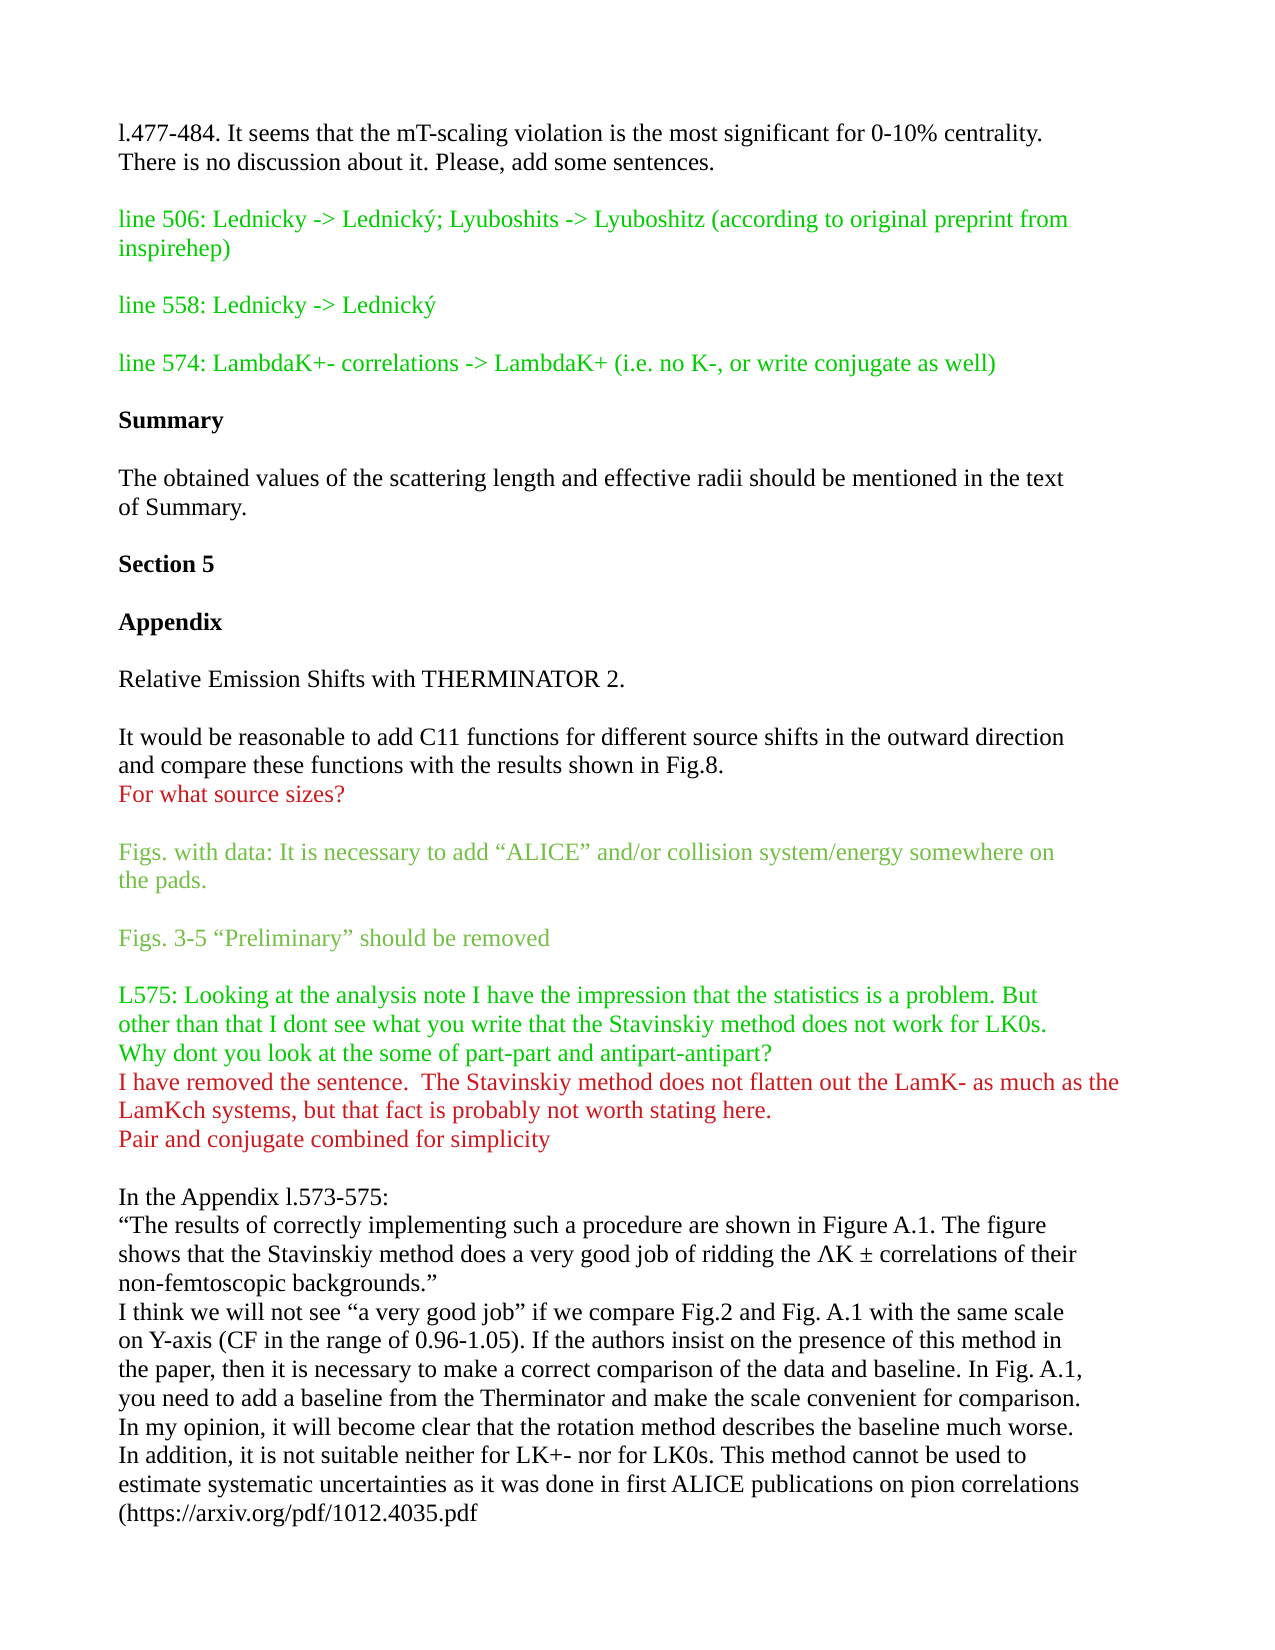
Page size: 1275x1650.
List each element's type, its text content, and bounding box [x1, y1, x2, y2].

text of Summary. [118, 492, 1157, 521]
text Relative Emission Shifts with THERMINATOR 2. [118, 664, 1157, 693]
text line 574: LambdaK+- correlations -> LambdaK+ (i.e. no K-, or write conjugate as well) [118, 348, 1157, 377]
text Why dont you look at the some of part-part and antipart-antipart? [118, 1038, 1157, 1067]
text For what source sizes? [118, 779, 1157, 808]
text shows that the Stavinskiy method does a very good job of ridding the ΛK ± correlations of their [118, 1239, 1157, 1268]
text Figs. 3-5 “Preliminary” should be removed [118, 923, 1157, 952]
text Pair and conjugate combined for simplicity [118, 1124, 1157, 1153]
text Figs. with data: It is necessary to add “ALICE” and/or collision system/energy somewhere on [118, 837, 1157, 866]
text you need to add a baseline from the Therminator and make the scale convenient for comparison. [118, 1383, 1157, 1412]
text Summary [118, 406, 1157, 434]
text In addition, it is not suitable neither for LK+- nor for LK0s. This method cannot be used to [118, 1441, 1157, 1469]
text other than that I dont see what you write that the Stavinskiy method does not work for LK0s. [118, 1009, 1157, 1038]
text In my opinion, it will become clear that the rotation method describes the baseline much worse. [118, 1412, 1157, 1441]
text In the Appendix l.573-575: [118, 1182, 1157, 1211]
text “The results of correctly implementing such a procedure are shown in Figure A.1. The figure [118, 1211, 1157, 1239]
text inspirehep) [118, 233, 1157, 262]
text There is no discussion about it. Please, add some sentences. [118, 147, 1157, 176]
text It would be reasonable to add C11 functions for different source shifts in the outward direction [118, 722, 1157, 751]
text l.477-484. It seems that the mT-scaling violation is the most significant for 0-10% centrality. [118, 118, 1157, 147]
text non-femtoscopic backgrounds.” [118, 1268, 1157, 1297]
text the paper, then it is necessary to make a correct comparison of the data and baseline. In Fig. A.1, [118, 1354, 1157, 1383]
text I have removed the sentence. The Stavinskiy method does not flatten out the LamK- as much as the LamKch systems, but that fact is probably not worth stating here. [118, 1067, 1157, 1124]
text Appendix [118, 607, 1157, 636]
text on Y-axis (CF in the range of 0.96-1.05). If the authors insist on the presence of this method in [118, 1326, 1157, 1354]
text (https://arxiv.org/pdf/1012.4035.pdf [118, 1498, 1157, 1527]
text Section 5 [118, 549, 1157, 578]
text line 506: Lednicky -> Lednický; Lyuboshits -> Lyuboshitz (according to original preprint from [118, 204, 1157, 233]
text I think we will not see “a very good job” if we compare Fig.2 and Fig. A.1 with the same scale [118, 1297, 1157, 1326]
text estimate systematic uncertainties as it was done in first ALICE publications on pion correlations [118, 1469, 1157, 1498]
text L575: Looking at the analysis note I have the impression that the statistics is a problem. But [118, 981, 1157, 1009]
text The obtained values of the scattering length and effective radii should be mentioned in the text [118, 463, 1157, 492]
text the pads. [118, 866, 1157, 894]
text line 558: Lednicky -> Lednický [118, 291, 1157, 319]
text and compare these functions with the results shown in Fig.8. [118, 751, 1157, 779]
